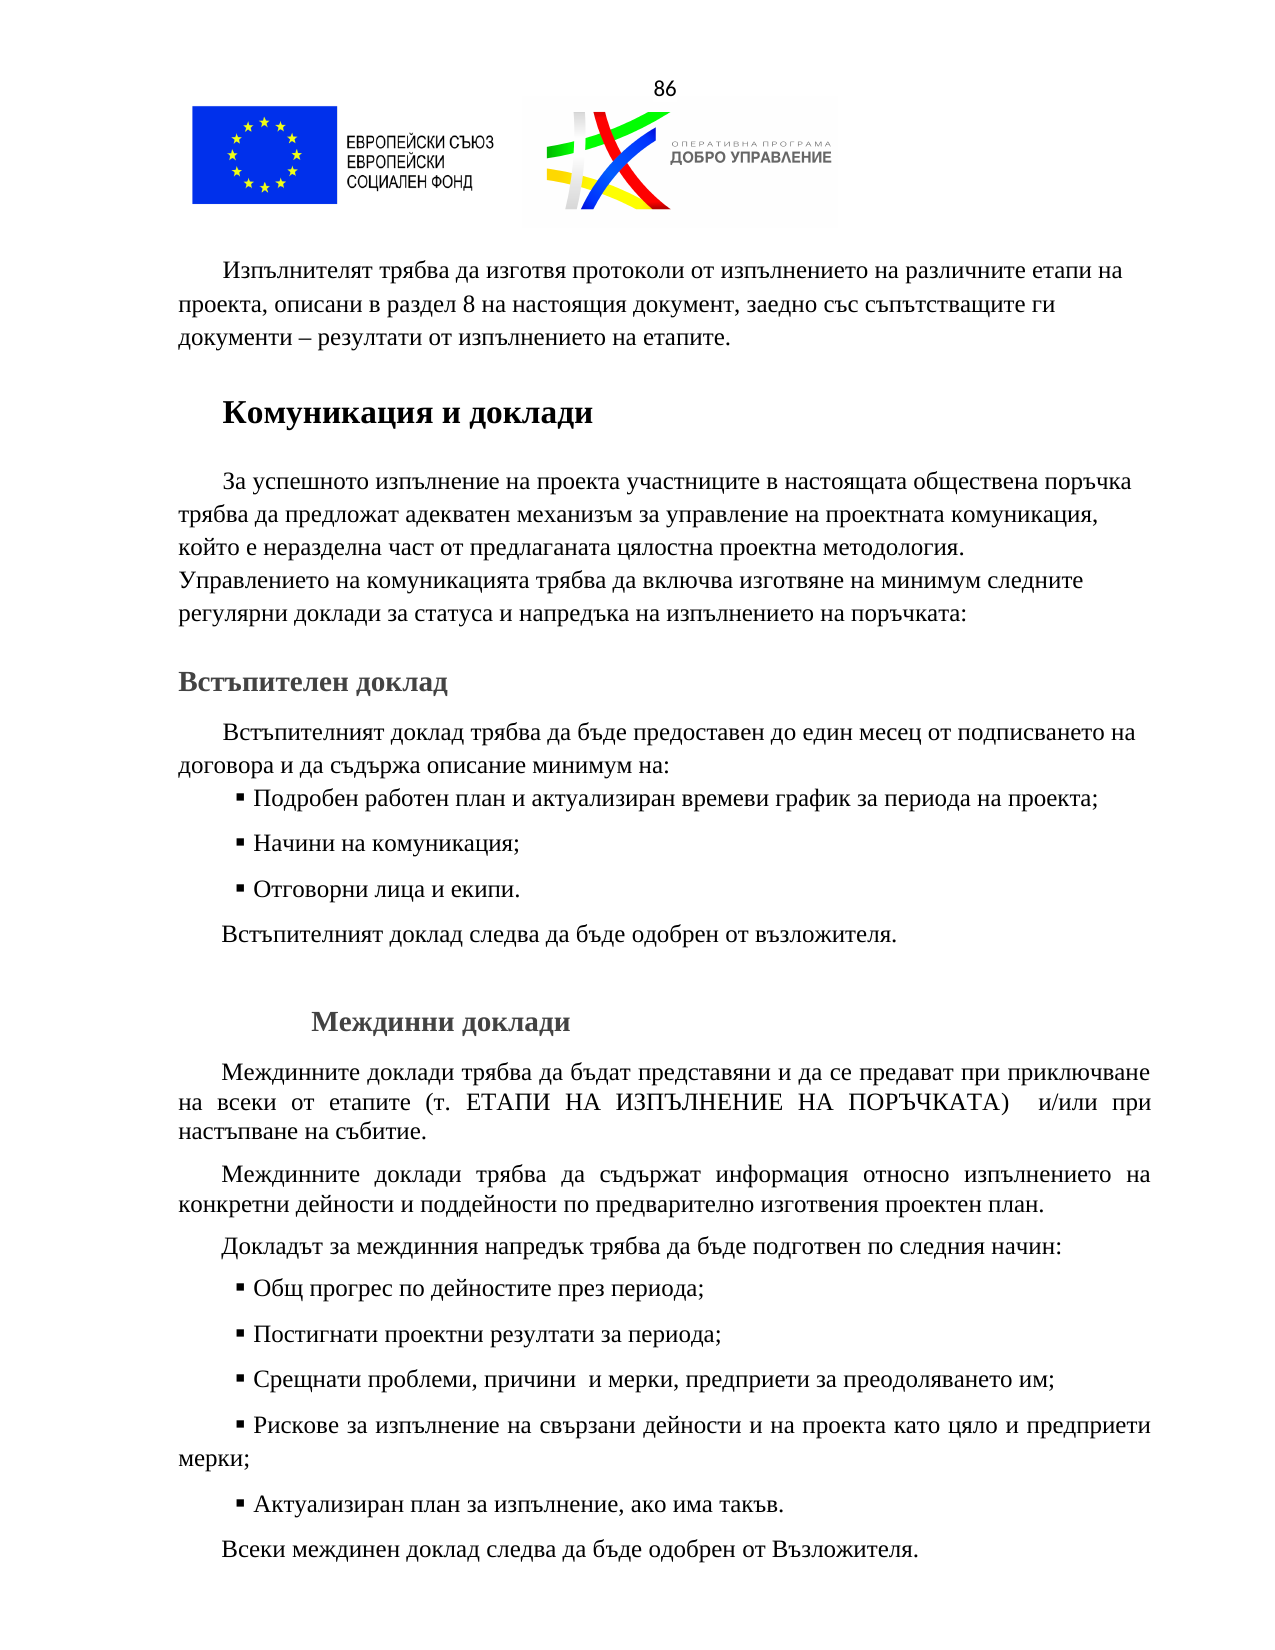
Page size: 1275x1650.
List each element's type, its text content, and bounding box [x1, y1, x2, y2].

list Актуализиран план за изпълнение, ако има такъв. [178, 1489, 1152, 1517]
text Изпълнителят трябва да изготвя протоколи от изпълнението на различните етапи на проекта, описани в раздел 8 на настоящия документ, заедно със съпътстващите ги документи – резултати от изпълнението на етапите. [178, 256, 1152, 350]
text За успешното изпълнение на проекта участниците в настоящата обществена поръчка трябва да предложат адекватен механизъм за управление на проектната комуникация, който е неразделна част от предлаганата цялостна проектна методология. [178, 466, 1152, 561]
text Междинните доклади трябва да бъдат представяни и да се предават при приключване на всеки от етапите (т. 6) и/или при настъпване на събитие. [178, 1057, 1152, 1145]
list Постигнати проектни резултати за периода; [178, 1319, 1152, 1348]
list Начини на комуникация; [178, 828, 1152, 857]
text Встъпителният доклад трябва да бъде предоставен до един месец от подписването на договора и да съдържа описание минимум на: [178, 717, 1152, 778]
list Подробен работен план и актуализиран времеви график за периода на проекта; [178, 783, 1152, 812]
subtitle Комуникация и доклади [222, 392, 1152, 430]
text Управлението на комуникацията трябва да включва изготвяне на минимум следните регулярни доклади за статуса и напредъка на изпълнението на поръчката: [178, 565, 1152, 627]
list Общ прогрес по дейностите през периода; [178, 1273, 1152, 1302]
subtitle Встъпителен доклад [178, 664, 1152, 698]
text Докладът за междинния напредък трябва да бъде подготвен по следния начин: [178, 1231, 1152, 1260]
list Рискове за изпълнение на свързани дейности и на проекта като цяло и предприети мерки; [178, 1410, 1152, 1472]
list Срещнати проблеми, причини и мерки, предприети за преодоляването им; [178, 1364, 1152, 1393]
text Встъпителният доклад следва да бъде одобрен от възложителя. [178, 919, 1152, 948]
list Отговорни лица и екипи. [178, 874, 1152, 903]
subtitle Междинни доклади [311, 1004, 1152, 1038]
text Междинните доклади трябва да съдържат информация относно изпълнението на конкретни дейности и поддейности по предварително изготвения проектен план. [178, 1159, 1152, 1217]
text Всеки междинен доклад следва да бъде одобрен от Възложителя. [178, 1534, 1152, 1563]
